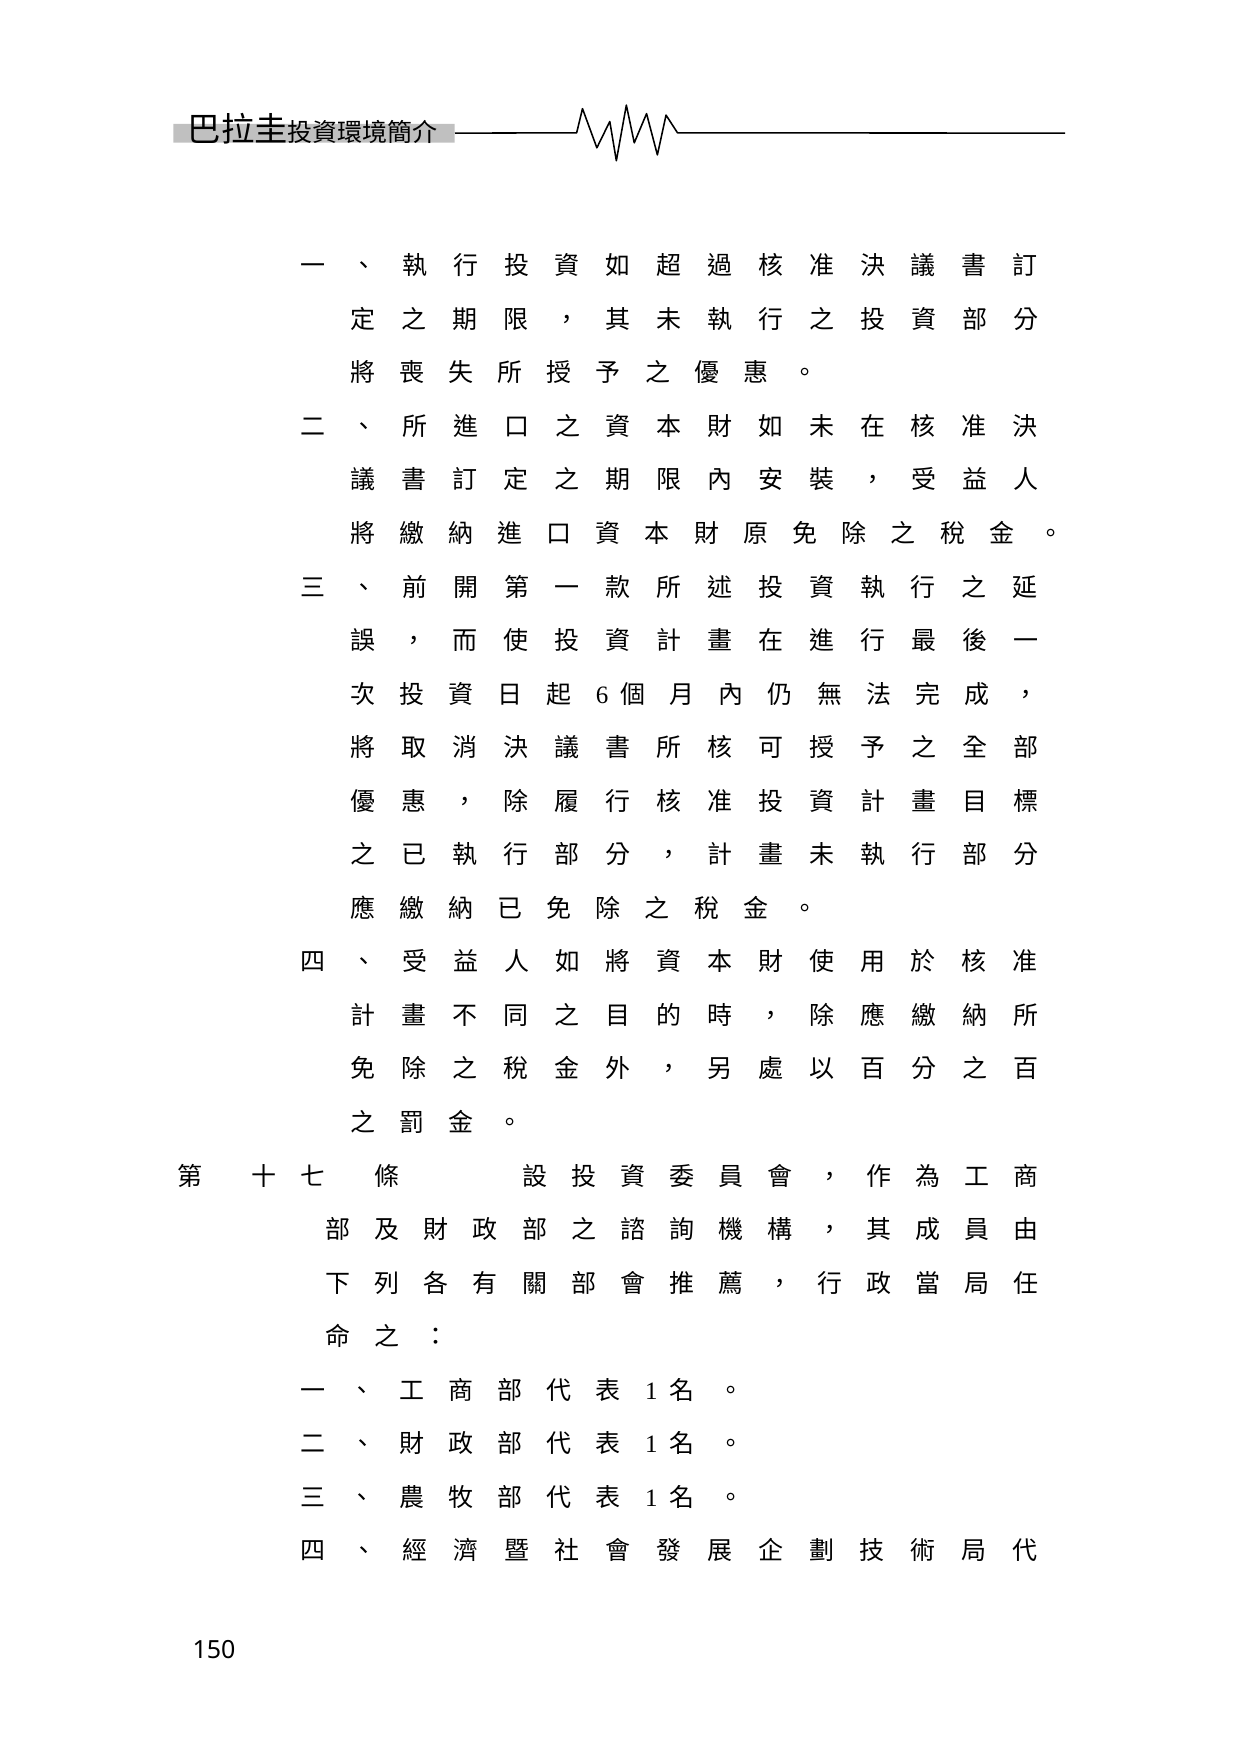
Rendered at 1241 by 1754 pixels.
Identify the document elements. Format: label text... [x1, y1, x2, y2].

text 一、工商部代表1名。 [300, 1362, 1063, 1415]
text 三、前開第一款所述投資執行之延誤，而使投資計畫在進行最後一次投資日起6個月內仍無法完成，將取消決議書所核可授予之全部優惠，除履行核准投資計畫目標之已執行部分，計畫未執行部分應繳納已免除之稅金。 [300, 558, 1063, 933]
text 一、執行投資如超過核准決議書訂定之期限，其未執行之投資部分將喪失所授予之優惠。 [300, 237, 1063, 398]
text 四、經濟暨社會發展企劃技術局代 [300, 1522, 1063, 1576]
text 二、財政部代表1名。 [300, 1415, 1063, 1469]
text 第 十七 條 設投資委員會，作為工商部及財政部之諮詢機構，其成員由下列各有關部會推薦，行政當局任命之： [178, 1147, 1063, 1362]
text 四、受益人如將資本財使用於核准計畫不同之目的時，除應繳納所免除之稅金外，另處以百分之百之罰金。 [300, 933, 1063, 1147]
text 三、農牧部代表1名。 [300, 1469, 1063, 1522]
text 二、所進口之資本財如未在核准決議書訂定之期限內安裝，受益人將繳納進口資本財原免除之稅金。 [300, 398, 1063, 558]
